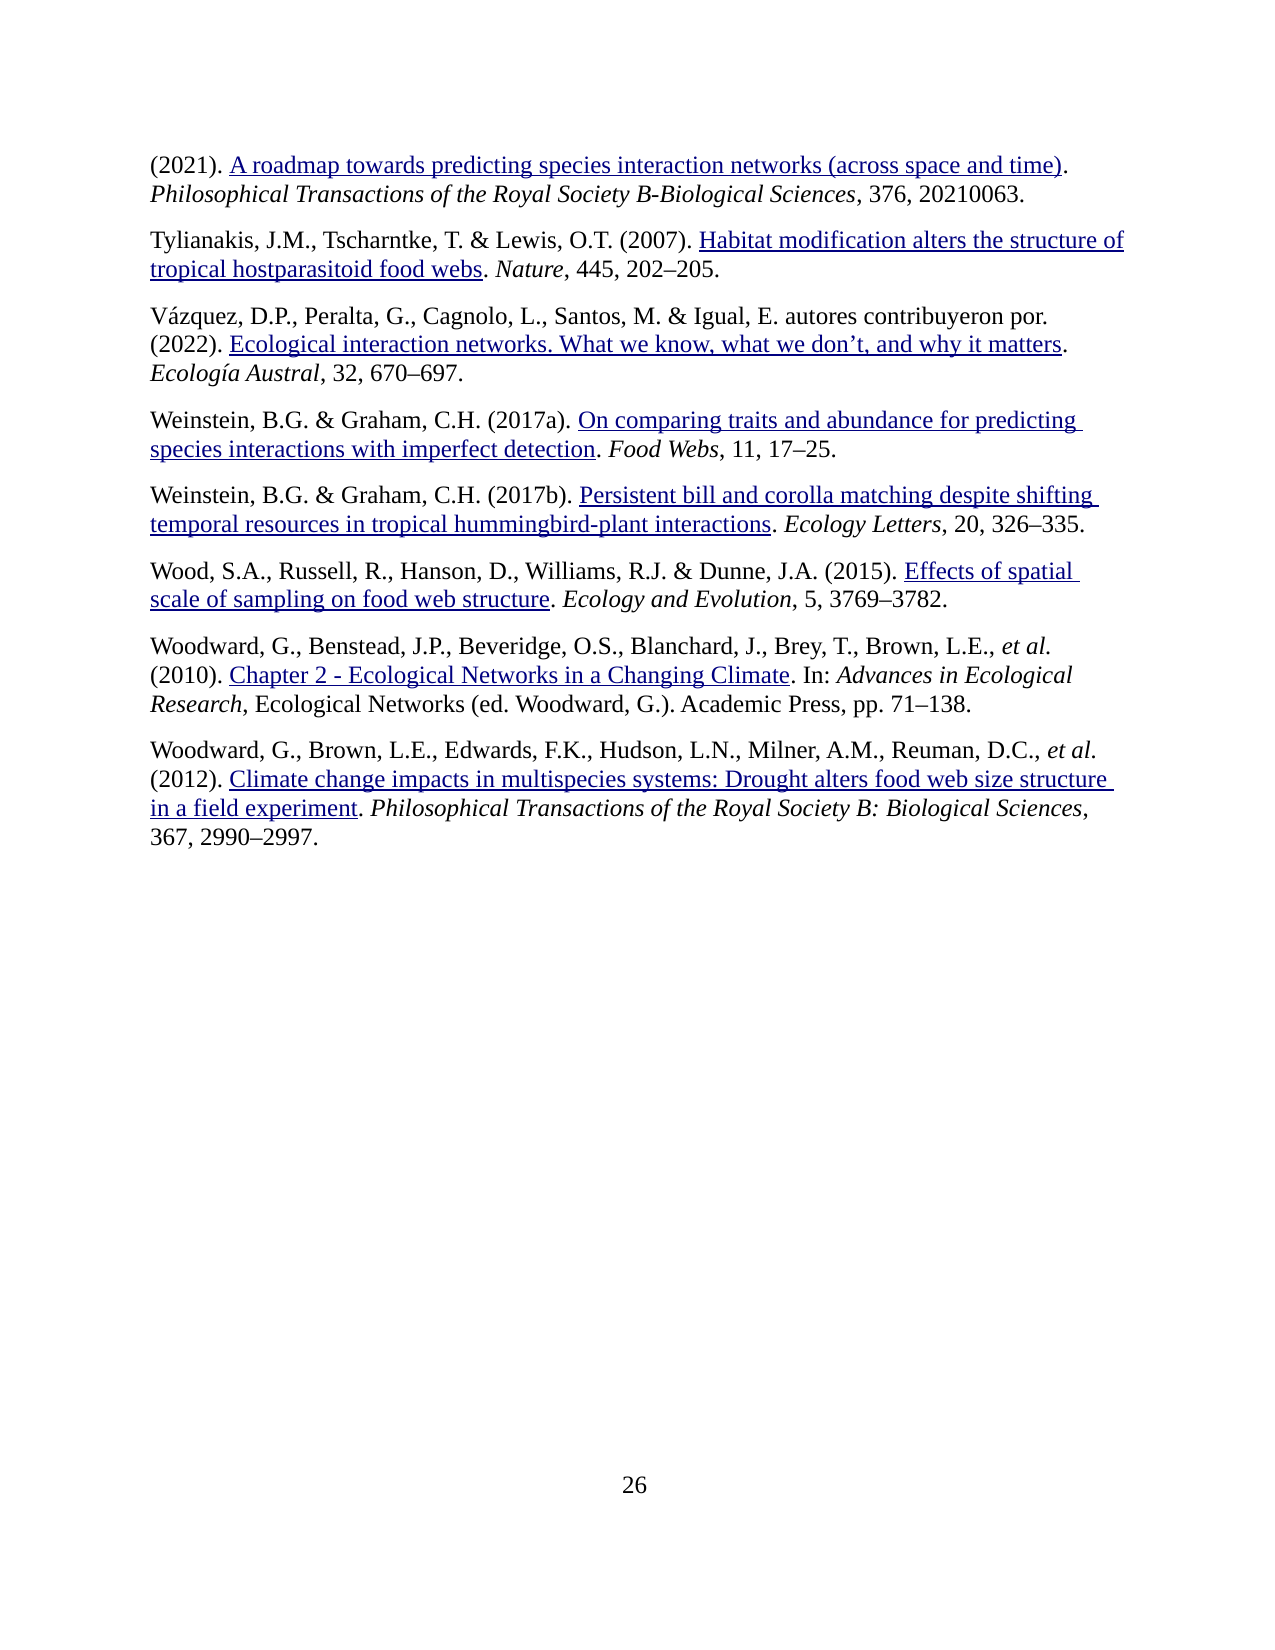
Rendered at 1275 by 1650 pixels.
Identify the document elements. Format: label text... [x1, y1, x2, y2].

text Vázquez, D.P., Peralta, G., Cagnolo, L., Santos, M. & Igual, E. autores contribuyeron por. (2022). Ecological interaction networks. What we know, what we don’t, and why it matters. Ecología Austral, 32, 670–697. [150, 301, 1125, 387]
text Woodward, G., Benstead, J.P., Beveridge, O.S., Blanchard, J., Brey, T., Brown, L.E., et al. (2010). Chapter 2 - Ecological Networks in a Changing Climate. In: Advances in Ecological Research, Ecological Networks (ed. Woodward, G.). Academic Press, pp. 71–138. [150, 631, 1125, 717]
text Tylianakis, J.M., Tscharntke, T. & Lewis, O.T. (2007). Habitat modification alters the structure of tropical hostparasitoid food webs. Nature, 445, 202–205. [150, 225, 1125, 283]
text Weinstein, B.G. & Graham, C.H. (2017b). Persistent bill and corolla matching despite shifting temporal resources in tropical hummingbird-plant interactions. Ecology Letters, 20, 326–335. [150, 480, 1125, 538]
text Wood, S.A., Russell, R., Hanson, D., Williams, R.J. & Dunne, J.A. (2015). Effects of spatial scale of sampling on food web structure. Ecology and Evolution, 5, 3769–3782. [150, 556, 1125, 613]
text Woodward, G., Brown, L.E., Edwards, F.K., Hudson, L.N., Milner, A.M., Reuman, D.C., et al. (2012). Climate change impacts in multispecies systems: Drought alters food web size structure in a field experiment. Philosophical Transactions of the Royal Society B: Biological Sciences, 367, 2990–2997. [150, 735, 1125, 850]
text Weinstein, B.G. & Graham, C.H. (2017a). On comparing traits and abundance for predicting species interactions with imperfect detection. Food Webs, 11, 17–25. [150, 405, 1125, 462]
text (2021). A roadmap towards predicting species interaction networks (across space and time). Philosophical Transactions of the Royal Society B-Biological Sciences, 376, 20210063. [150, 150, 1125, 207]
